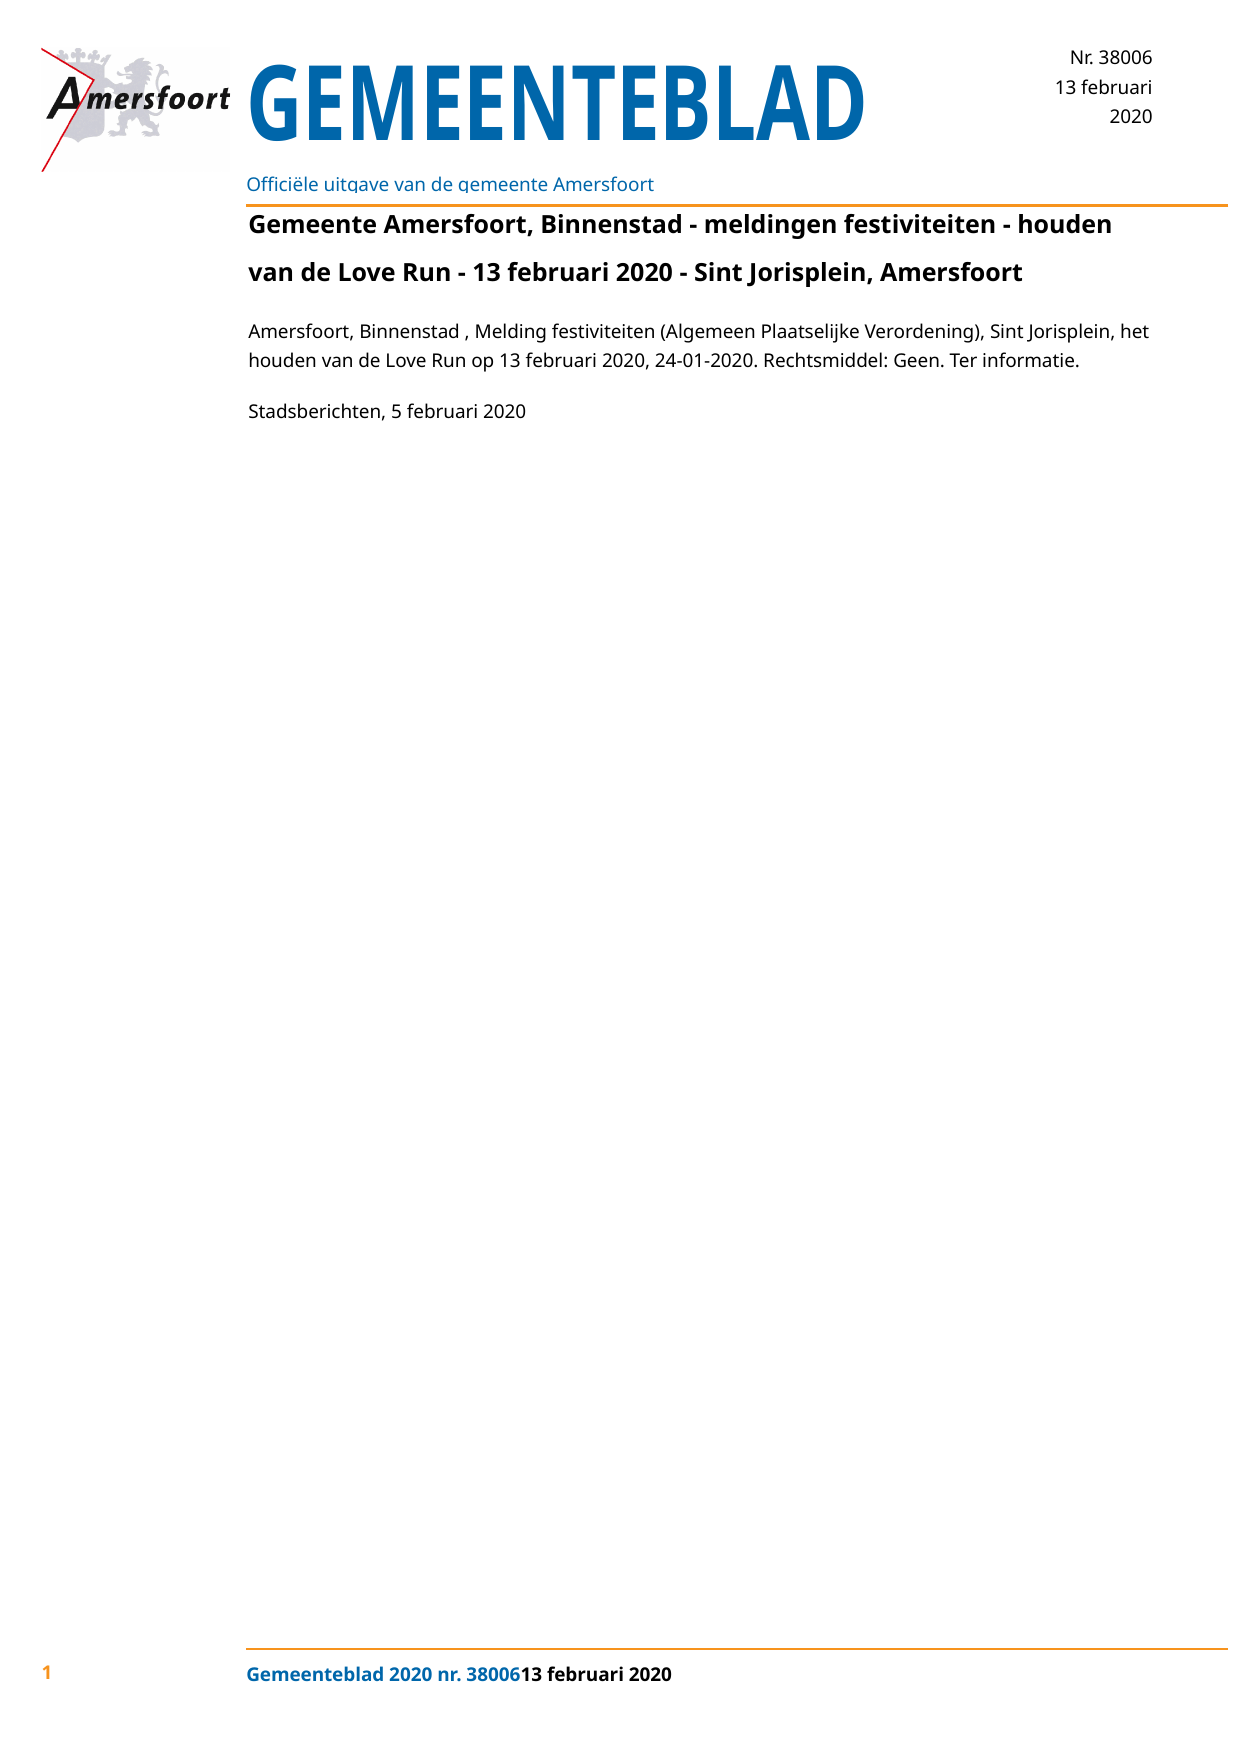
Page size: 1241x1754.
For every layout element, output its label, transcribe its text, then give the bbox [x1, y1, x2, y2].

picture [41, 47, 231, 172]
text Stadsberichten, 5 februari 2020 [248, 398, 1152, 424]
text Amersfoort, Binnenstad , Melding festiviteiten (Algemeen Plaatselijke Verordening), Sint Jorisplein, het houden van de Love Run op 13 februari 2020, 24-01-2020. Rechtsmiddel: Geen. Ter informatie. [248, 318, 1152, 373]
text Gemeente Amersfoort, Binnenstad - meldingen festiviteiten - houden van de Love Run - 13 februari 2020 - Sint Jorisplein, Amersfoort [248, 207, 1152, 288]
